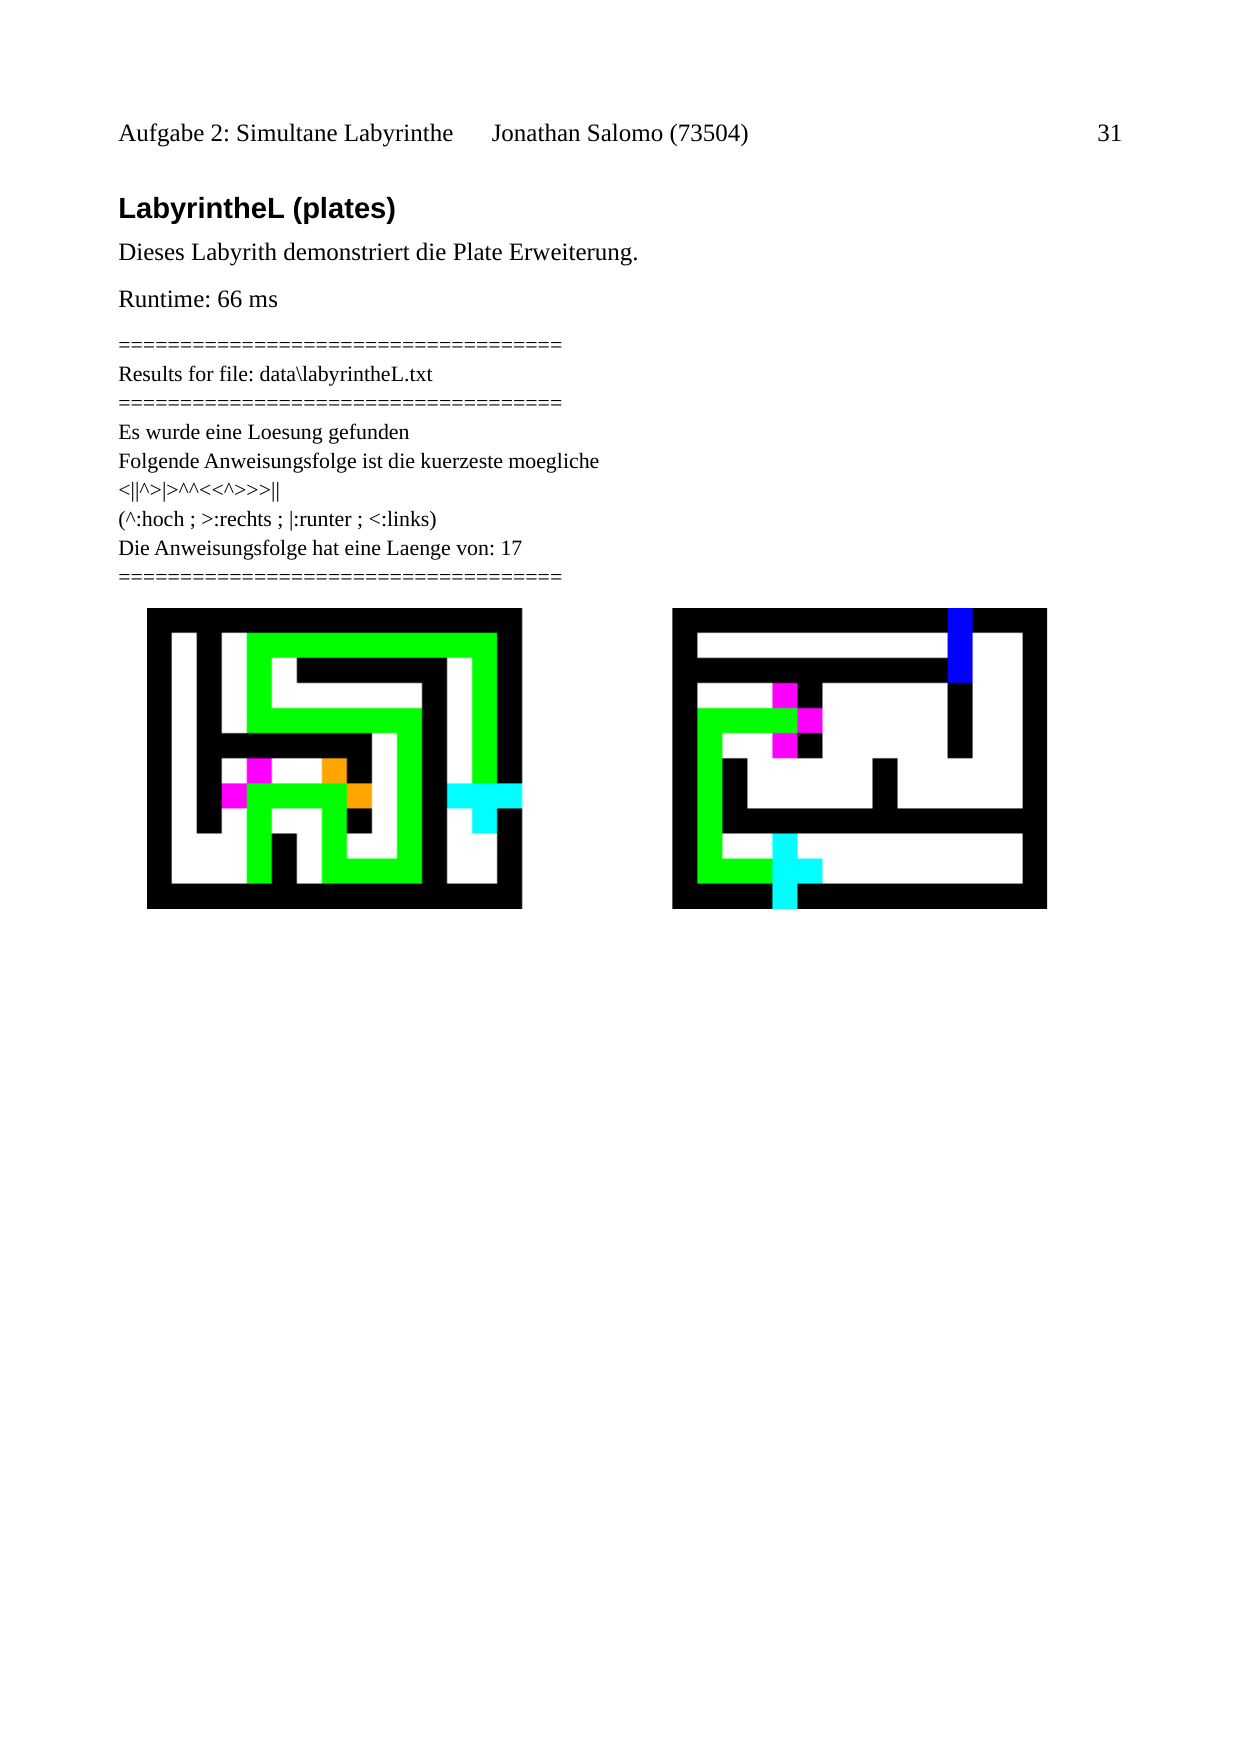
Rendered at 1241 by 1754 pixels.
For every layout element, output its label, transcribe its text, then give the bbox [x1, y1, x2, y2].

text Results for file: data\labyrintheL.txt [118, 361, 1122, 386]
text Es wurde eine Loesung gefunden [118, 419, 1122, 444]
text Runtime: 66 ms [118, 284, 1122, 313]
text ==================================== [118, 332, 1122, 357]
text Die Anweisungsfolge hat eine Laenge von: 17 [118, 535, 1122, 560]
text Folgende Anweisungsfolge ist die kuerzeste moegliche [118, 448, 1122, 473]
text Dieses Labyrith demonstriert die Plate Erweiterung. [118, 237, 1122, 266]
subtitle LabyrintheL (plates) [118, 191, 1122, 224]
text ==================================== [118, 564, 1122, 589]
text ==================================== [118, 390, 1122, 415]
picture [147, 608, 1048, 909]
text <||^>|>^^<<^>>>|| [118, 477, 1122, 502]
text (^:hoch ; >:rechts ; |:runter ; <:links) [118, 506, 1122, 531]
